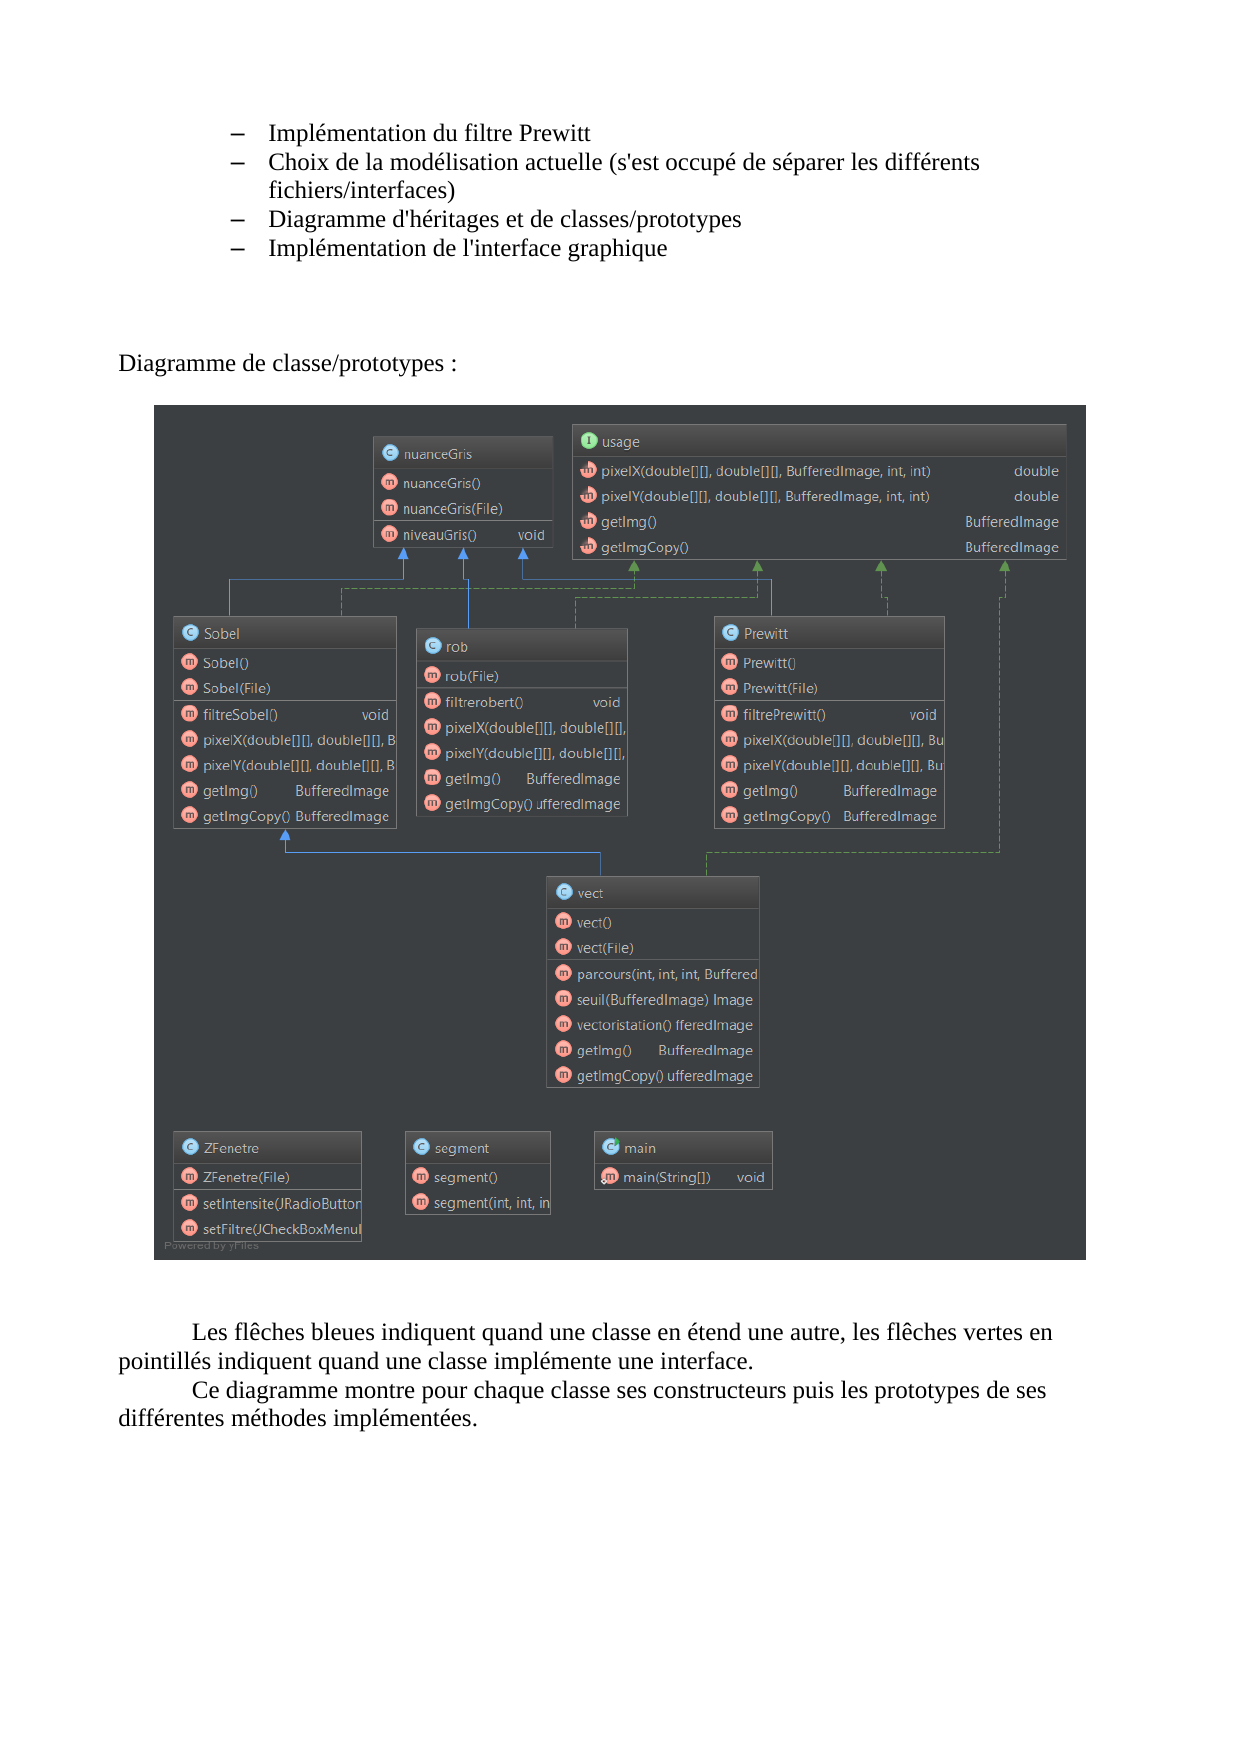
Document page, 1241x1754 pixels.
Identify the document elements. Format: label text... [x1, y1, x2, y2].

text Ce diagramme montre pour chaque classe ses constructeurs puis les prototypes de ses différentes méthodes implémentées. [118, 1375, 1122, 1432]
picture [154, 405, 1086, 1260]
list Implémentation du filtre Prewitt [231, 118, 1122, 147]
list Implémentation de l'interface graphique [231, 233, 1122, 262]
list Choix de la modélisation actuelle (s'est occupé de séparer les différents fichiers/interfaces) [231, 147, 1122, 204]
list Diagramme d'héritages et de classes/prototypes [231, 204, 1122, 233]
text Les flêches bleues indiquent quand une classe en étend une autre, les flêches vertes en pointillés indiquent quand une classe implémente une interface. [118, 1317, 1122, 1375]
text Diagramme de classe/prototypes : [118, 348, 1122, 377]
